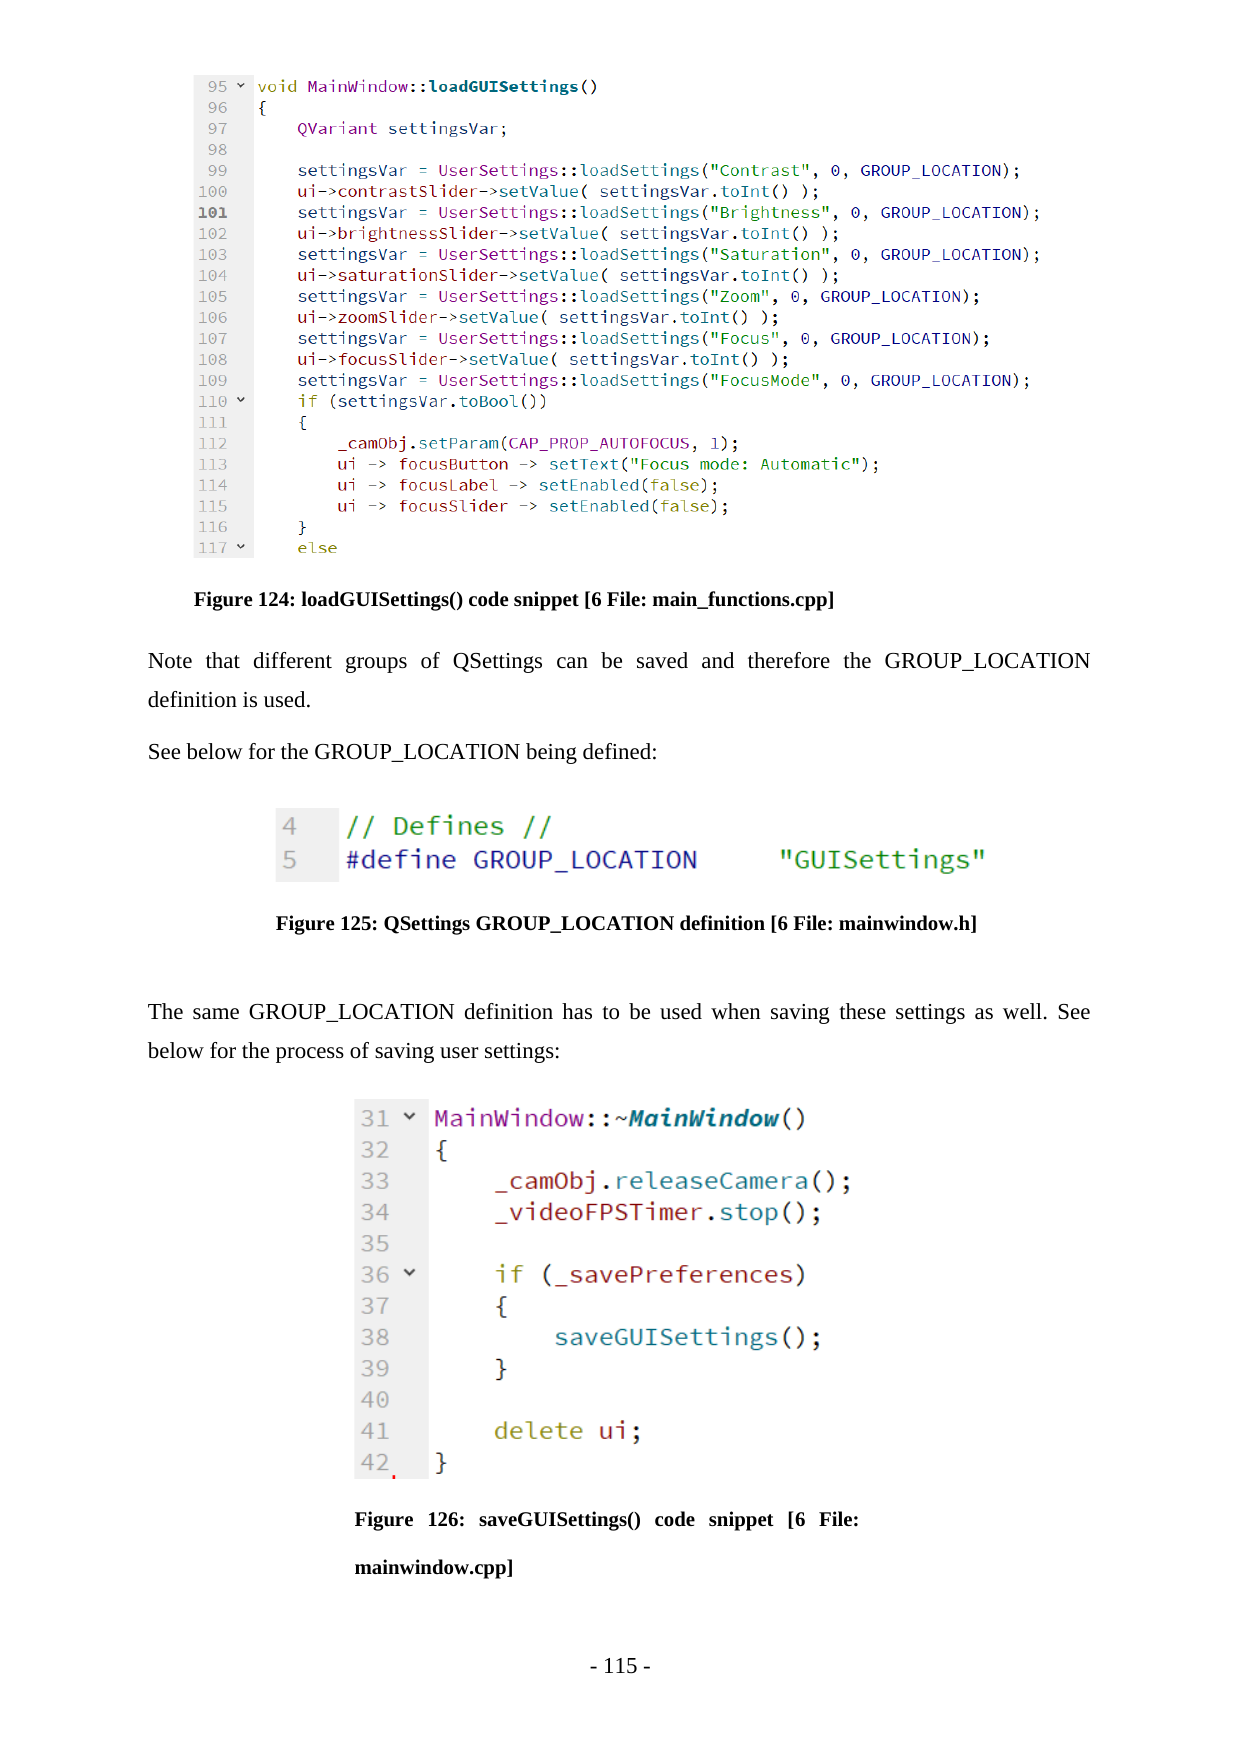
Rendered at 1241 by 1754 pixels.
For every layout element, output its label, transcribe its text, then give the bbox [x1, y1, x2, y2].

picture [354, 1099, 860, 1479]
text Note that different groups of QSettings can be saved and therefore the GROUP_LOCATION definition is used. [148, 647, 1092, 713]
text See below for the GROUP_LOCATION being defined: [148, 738, 1092, 764]
picture [193, 75, 1047, 558]
picture [275, 808, 990, 882]
text Figure 125: QSettings GROUP_LOCATION definition [6 File: mainwindow.h] [276, 882, 990, 935]
text Figure 124: loadGUISettings() code snippet [6 File: main_functions.cpp] [193, 558, 1047, 611]
text The same GROUP_LOCATION definition has to be used when saving these settings as well. See below for the process of saving user settings: [148, 998, 1092, 1064]
text Figure 126: saveGUISettings() code snippet [6 File: mainwindow.cpp] [354, 1479, 859, 1579]
